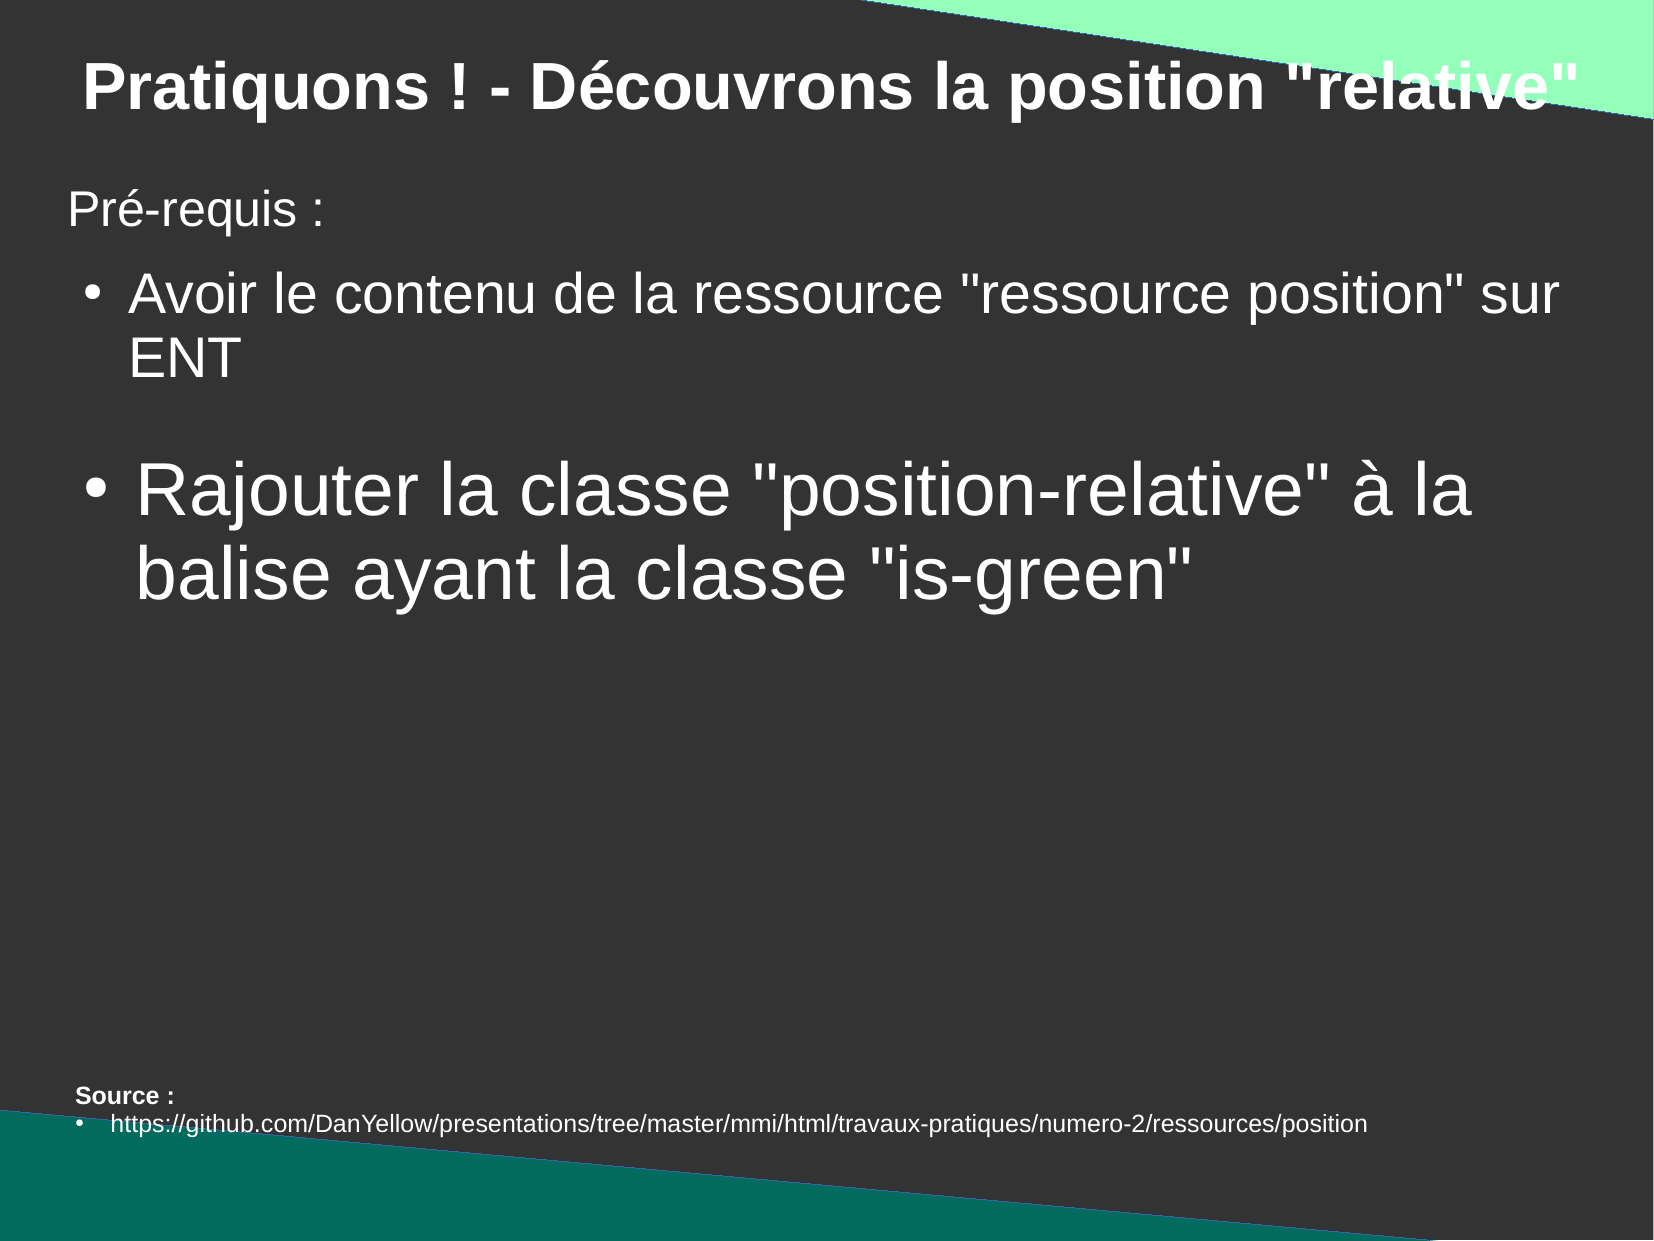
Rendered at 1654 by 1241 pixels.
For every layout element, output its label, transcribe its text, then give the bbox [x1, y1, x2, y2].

list Rajouter la classe "position-relative" à la balise ayant la classe "is-green" [64, 447, 1589, 626]
text_box Source : https://github.com/DanYellow/presentations/tree/master/mmi/html/travaux-pratiques/numero-2/ressources/position [60, 1074, 1546, 1217]
title Pratiquons ! - Découvrons la position "relative" [82, 49, 1607, 180]
list Pré-requis : Avoir le contenu de la ressource "ressource position" sur ENT [67, 180, 1607, 390]
text_box [861, 0, 1654, 120]
